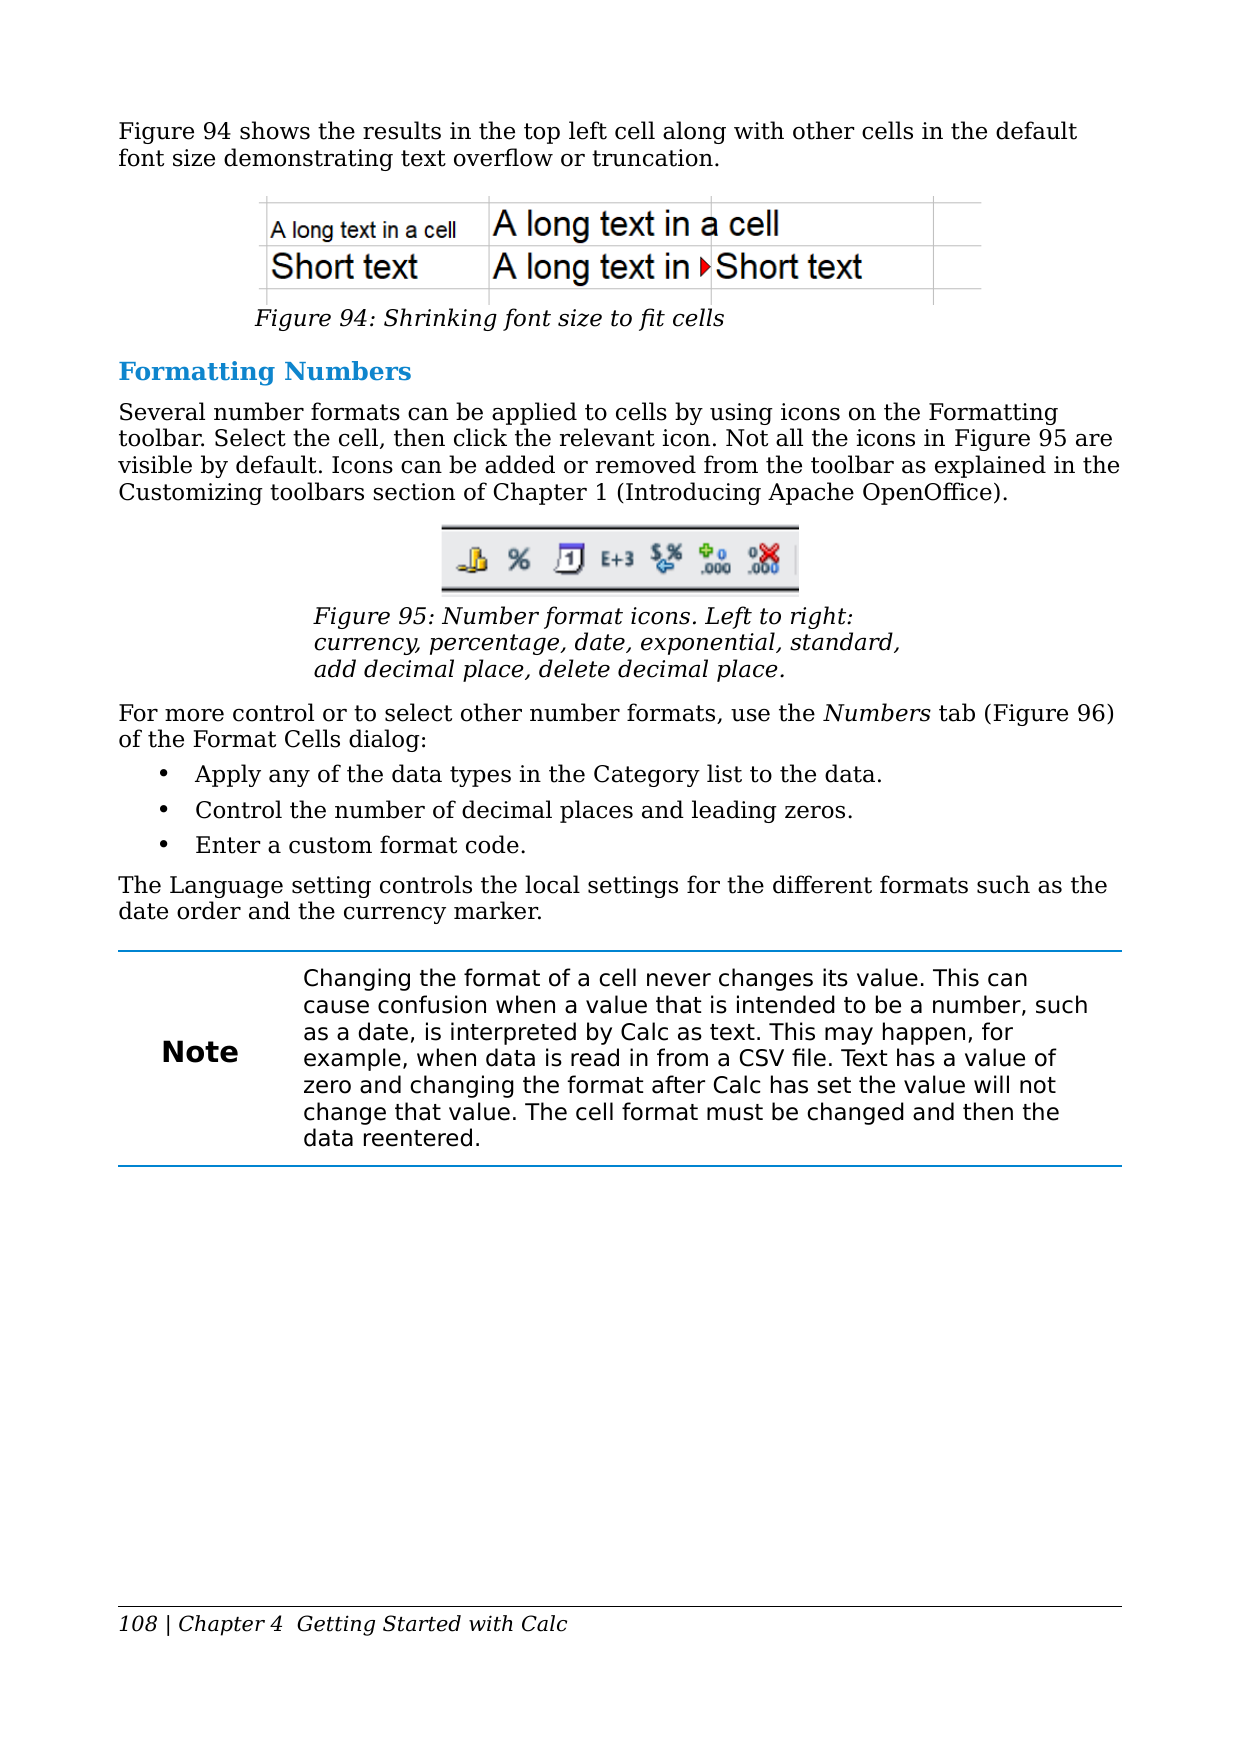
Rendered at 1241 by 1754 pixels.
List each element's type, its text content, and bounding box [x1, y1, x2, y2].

text Figure : Number format icons. Left to right: currency, percentage, date, exponential, standard, add decimal place, delete decimal place. [314, 603, 927, 683]
table_header Changing the format of a cell never changes its value. This can cause confusion when a value that is intended to be a number, such as a date, is interpreted by Calc as text. This may happen, for example, when data is read in from a CSV file. Text has a value of zero and changing the format after Calc has set the value will not change that value. The cell format must be changed and then the data reentered. [281, 952, 1122, 1165]
list Several number formats can be applied to cells by using icons on the Formatting toolbar. Select the cell, then click the relevant icon. Not all the icons in Figure 95 are visible by default. Icons can be added or removed from the toolbar as explained in the Customizing toolbars section of Chapter 1 (Introducing Apache OpenOffice). [118, 399, 1122, 506]
table_header Note [118, 952, 281, 1165]
picture [441, 524, 799, 597]
list For more control or to select other number formats, use the Numbers tab (Figure 96) of the Format Cells dialog: [118, 700, 1122, 753]
list Enter a custom format code. [156, 830, 1122, 859]
list Control the number of decimal places and leading zeros. [156, 795, 1122, 824]
subtitle Formatting Numbers [118, 357, 1122, 386]
picture [258, 196, 982, 305]
text The Language setting controls the local settings for the different formats such as the date order and the currency marker. [118, 872, 1122, 925]
text Figure 94 shows the results in the top left cell along with other cells in the default font size demonstrating text overflow or truncation. [118, 118, 1122, 171]
text Figure : Shrinking font size to fit cells [255, 302, 986, 331]
list Apply any of the data types in the Category list to the data. [156, 759, 1122, 789]
